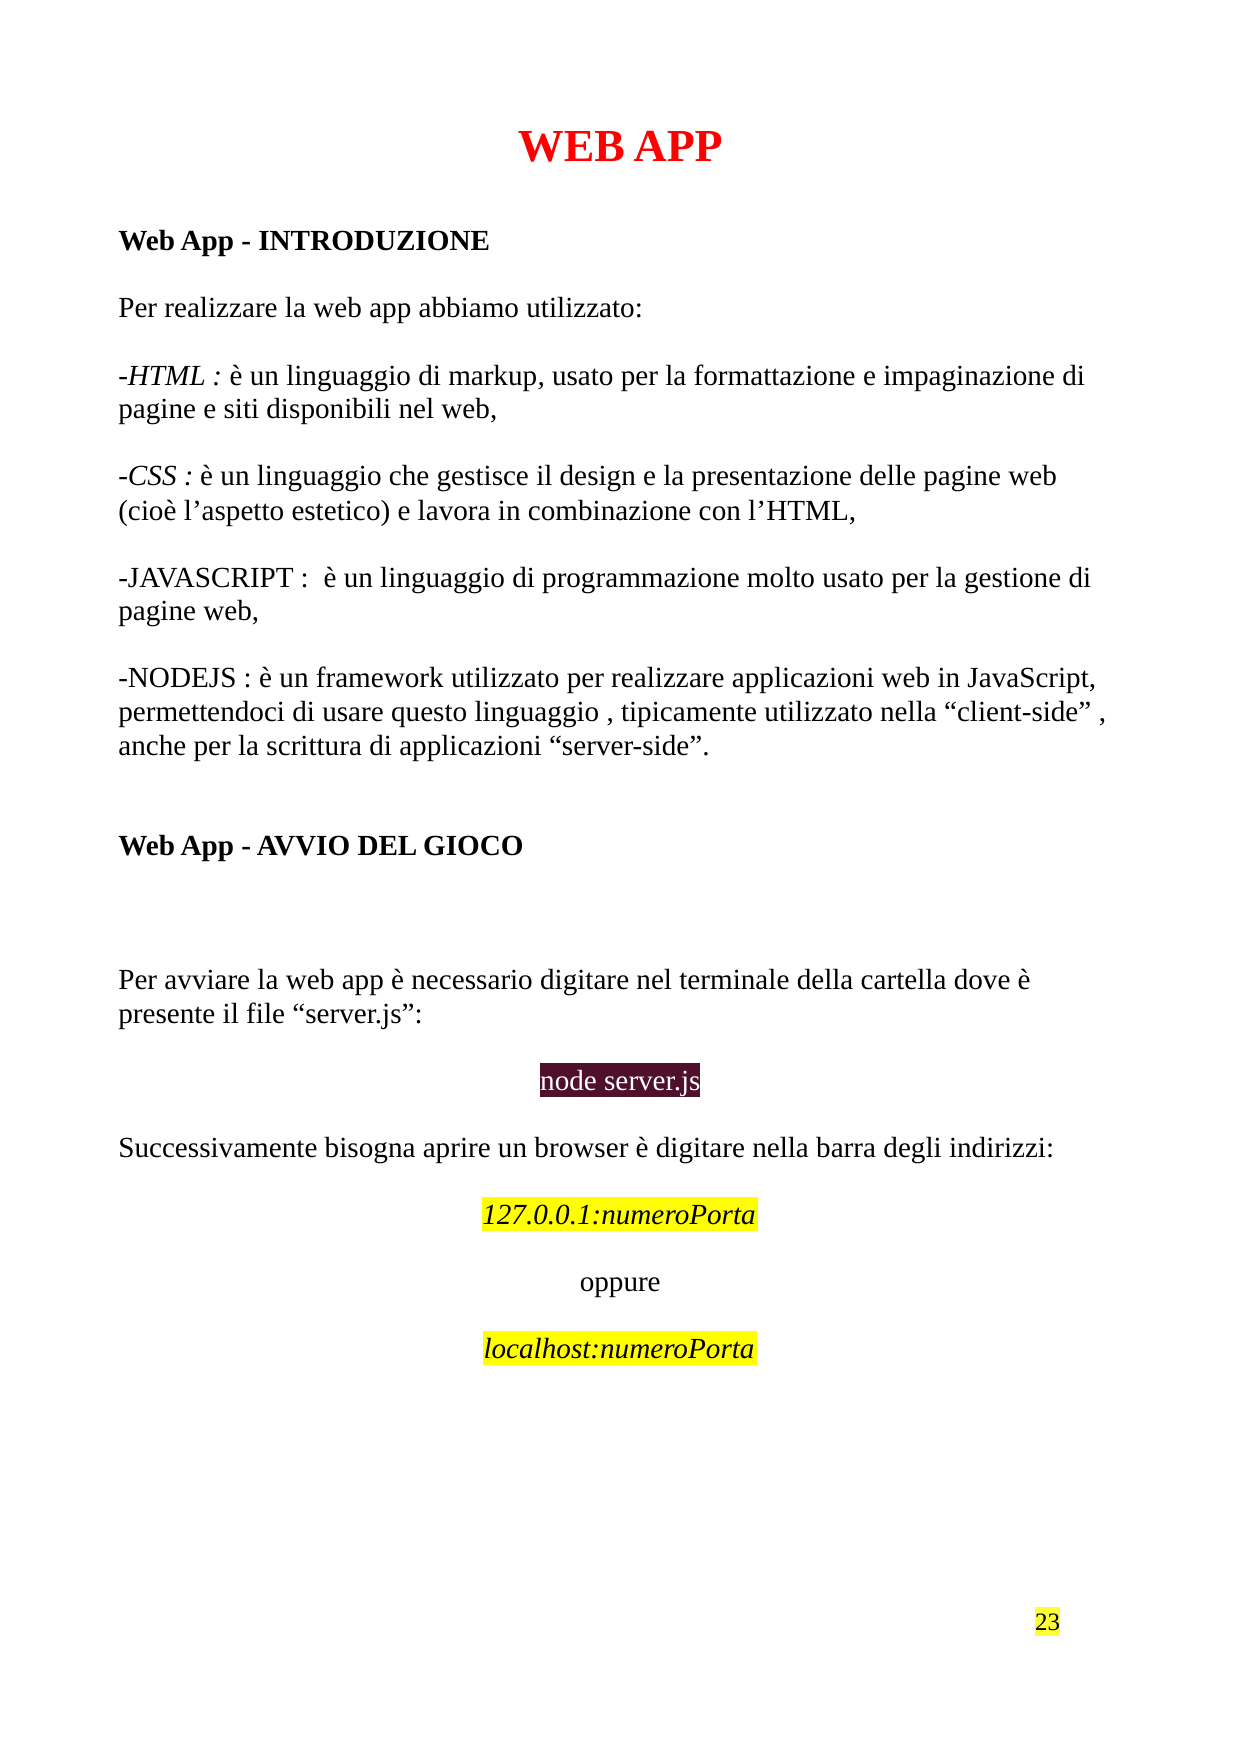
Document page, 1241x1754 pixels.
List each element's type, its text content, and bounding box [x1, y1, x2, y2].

text node server.js [118, 1063, 1122, 1097]
text Successivamente bisogna aprire un browser è digitare nella barra degli indirizzi: [118, 1130, 1122, 1164]
text localhost:numeroPorta [118, 1331, 1122, 1365]
text -HTML : è un linguaggio di markup, usato per la formattazione e impaginazione di pagine e siti disponibili nel web, [118, 358, 1122, 425]
text Per realizzare la web app abbiamo utilizzato: [118, 291, 1122, 324]
text 127.0.0.1:numeroPorta [118, 1197, 1122, 1231]
text oppure [118, 1264, 1122, 1298]
text -NODEJS : è un framework utilizzato per realizzare applicazioni web in JavaScript, permettendoci di usare questo linguaggio , tipicamente utilizzato nella “client-side” , anche per la scrittura di applicazioni “server-side”. [118, 661, 1122, 761]
text -JAVASCRIPT : è un linguaggio di programmazione molto usato per la gestione di pagine web, [118, 560, 1122, 627]
text WEB APP [118, 118, 1122, 171]
text Web App - AVVIO DEL GIOCO [118, 828, 1122, 862]
text -CSS : è un linguaggio che gestisce il design e la presentazione delle pagine web (cioè l’aspetto estetico) e lavora in combinazione con l’HTML, [118, 458, 1122, 526]
text Web App - INTRODUZIONE [118, 223, 1122, 257]
text Per avviare la web app è necessario digitare nel terminale della cartella dove è presente il file “server.js”: [118, 962, 1122, 1029]
